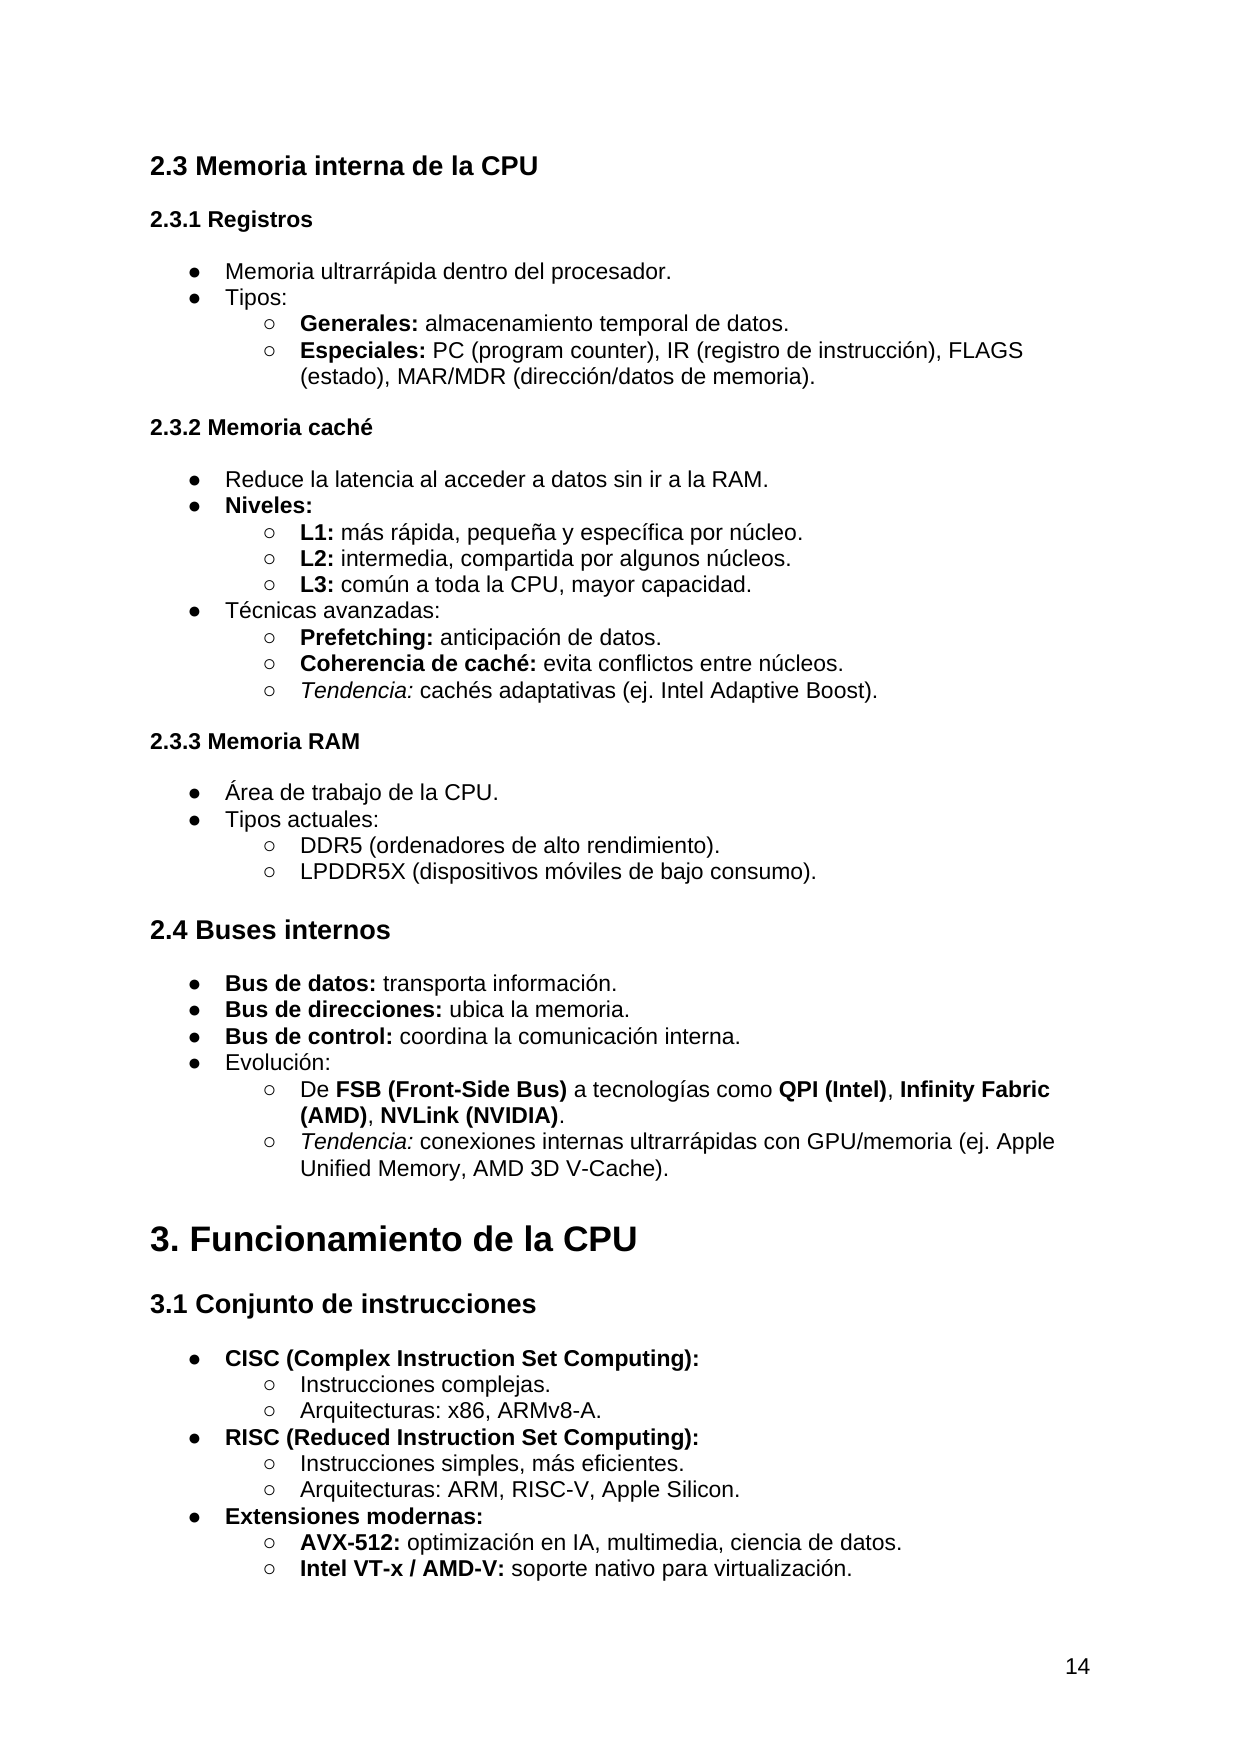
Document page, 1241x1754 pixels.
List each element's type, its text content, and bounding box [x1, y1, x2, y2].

list Niveles: [187, 492, 1090, 518]
list AVX-512: optimización en IA, multimedia, ciencia de datos. [262, 1529, 1090, 1555]
list Evolución: [187, 1049, 1090, 1076]
list Instrucciones simples, más eficientes. [262, 1450, 1090, 1476]
list Arquitecturas: x86, ARMv8-A. [262, 1397, 1090, 1424]
list Bus de direcciones: ubica la memoria. [187, 996, 1090, 1023]
subtitle 2.3 Memoria interna de la CPU [150, 150, 1090, 181]
list L2: intermedia, compartida por algunos núcleos. [262, 545, 1090, 571]
subtitle 3. Funcionamiento de la CPU [150, 1218, 1090, 1259]
list Extensiones modernas: [187, 1503, 1090, 1529]
list Tendencia: cachés adaptativas (ej. Intel Adaptive Boost). [262, 677, 1090, 703]
list CISC (Complex Instruction Set Computing): [187, 1344, 1090, 1371]
list Tendencia: conexiones internas ultrarrápidas con GPU/memoria (ej. Apple Unified Memory, AMD 3D V-Cache). [262, 1128, 1090, 1181]
subtitle 2.3.2 Memoria caché [150, 414, 1090, 441]
list Coherencia de caché: evita conflictos entre núcleos. [262, 650, 1090, 677]
subtitle 2.3.3 Memoria RAM [150, 728, 1090, 754]
list RISC (Reduced Instruction Set Computing): [187, 1424, 1090, 1450]
list Memoria ultrarrápida dentro del procesador. [187, 258, 1090, 284]
list Área de trabajo de la CPU. [187, 779, 1090, 806]
list Tipos actuales: [187, 806, 1090, 832]
list L1: más rápida, pequeña y específica por núcleo. [262, 518, 1090, 545]
list Bus de control: coordina la comunicación interna. [187, 1023, 1090, 1049]
list DDR5 (ordenadores de alto rendimiento). [262, 832, 1090, 858]
list Arquitecturas: ARM, RISC-V, Apple Silicon. [262, 1476, 1090, 1503]
list L3: común a toda la CPU, mayor capacidad. [262, 571, 1090, 597]
list Técnicas avanzadas: [187, 597, 1090, 624]
subtitle 2.3.1 Registros [150, 206, 1090, 233]
list Instrucciones complejas. [262, 1371, 1090, 1397]
subtitle 3.1 Conjunto de instrucciones [150, 1288, 1090, 1319]
list Intel VT-x / AMD-V: soporte nativo para virtualización. [262, 1555, 1090, 1582]
list Tipos: [187, 284, 1090, 310]
list Prefetching: anticipación de datos. [262, 624, 1090, 650]
list De FSB (Front-Side Bus) a tecnologías como QPI (Intel), Infinity Fabric (AMD), NVLink (NVIDIA). [262, 1076, 1090, 1128]
list Reduce la latencia al acceder a datos sin ir a la RAM. [187, 466, 1090, 492]
list Especiales: PC (program counter), IR (registro de instrucción), FLAGS (estado), MAR/MDR (dirección/datos de memoria). [262, 337, 1090, 389]
list LPDDR5X (dispositivos móviles de bajo consumo). [262, 858, 1090, 885]
subtitle 2.4 Buses internos [150, 914, 1090, 945]
list Bus de datos: transporta información. [187, 970, 1090, 996]
list Generales: almacenamiento temporal de datos. [262, 310, 1090, 337]
